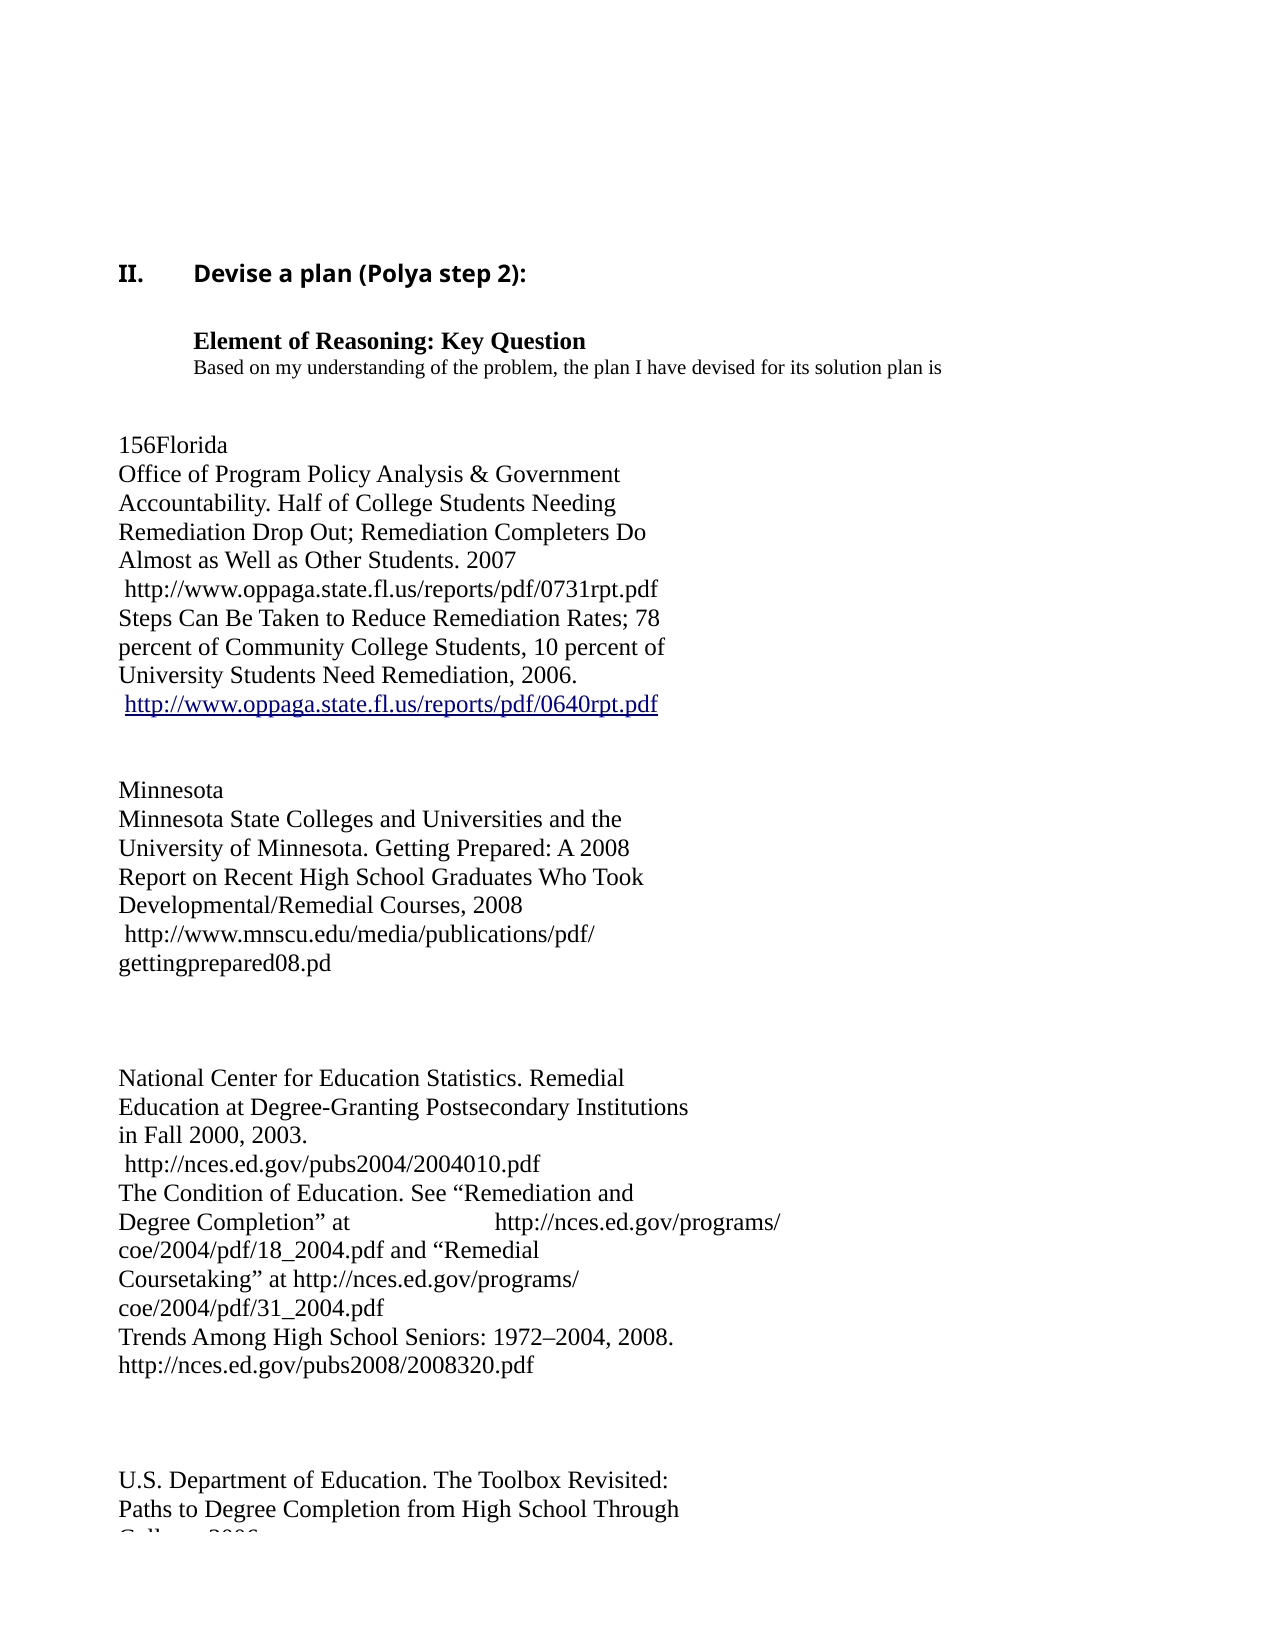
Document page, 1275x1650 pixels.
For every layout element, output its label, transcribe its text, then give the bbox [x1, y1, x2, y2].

text Element of Reasoning: Key Question [118, 326, 1157, 355]
text Based on my understanding of the problem, the plan I have devised for its solution plan is [118, 355, 1157, 379]
text II. Devise a plan (Polya step 2): [118, 257, 1157, 313]
